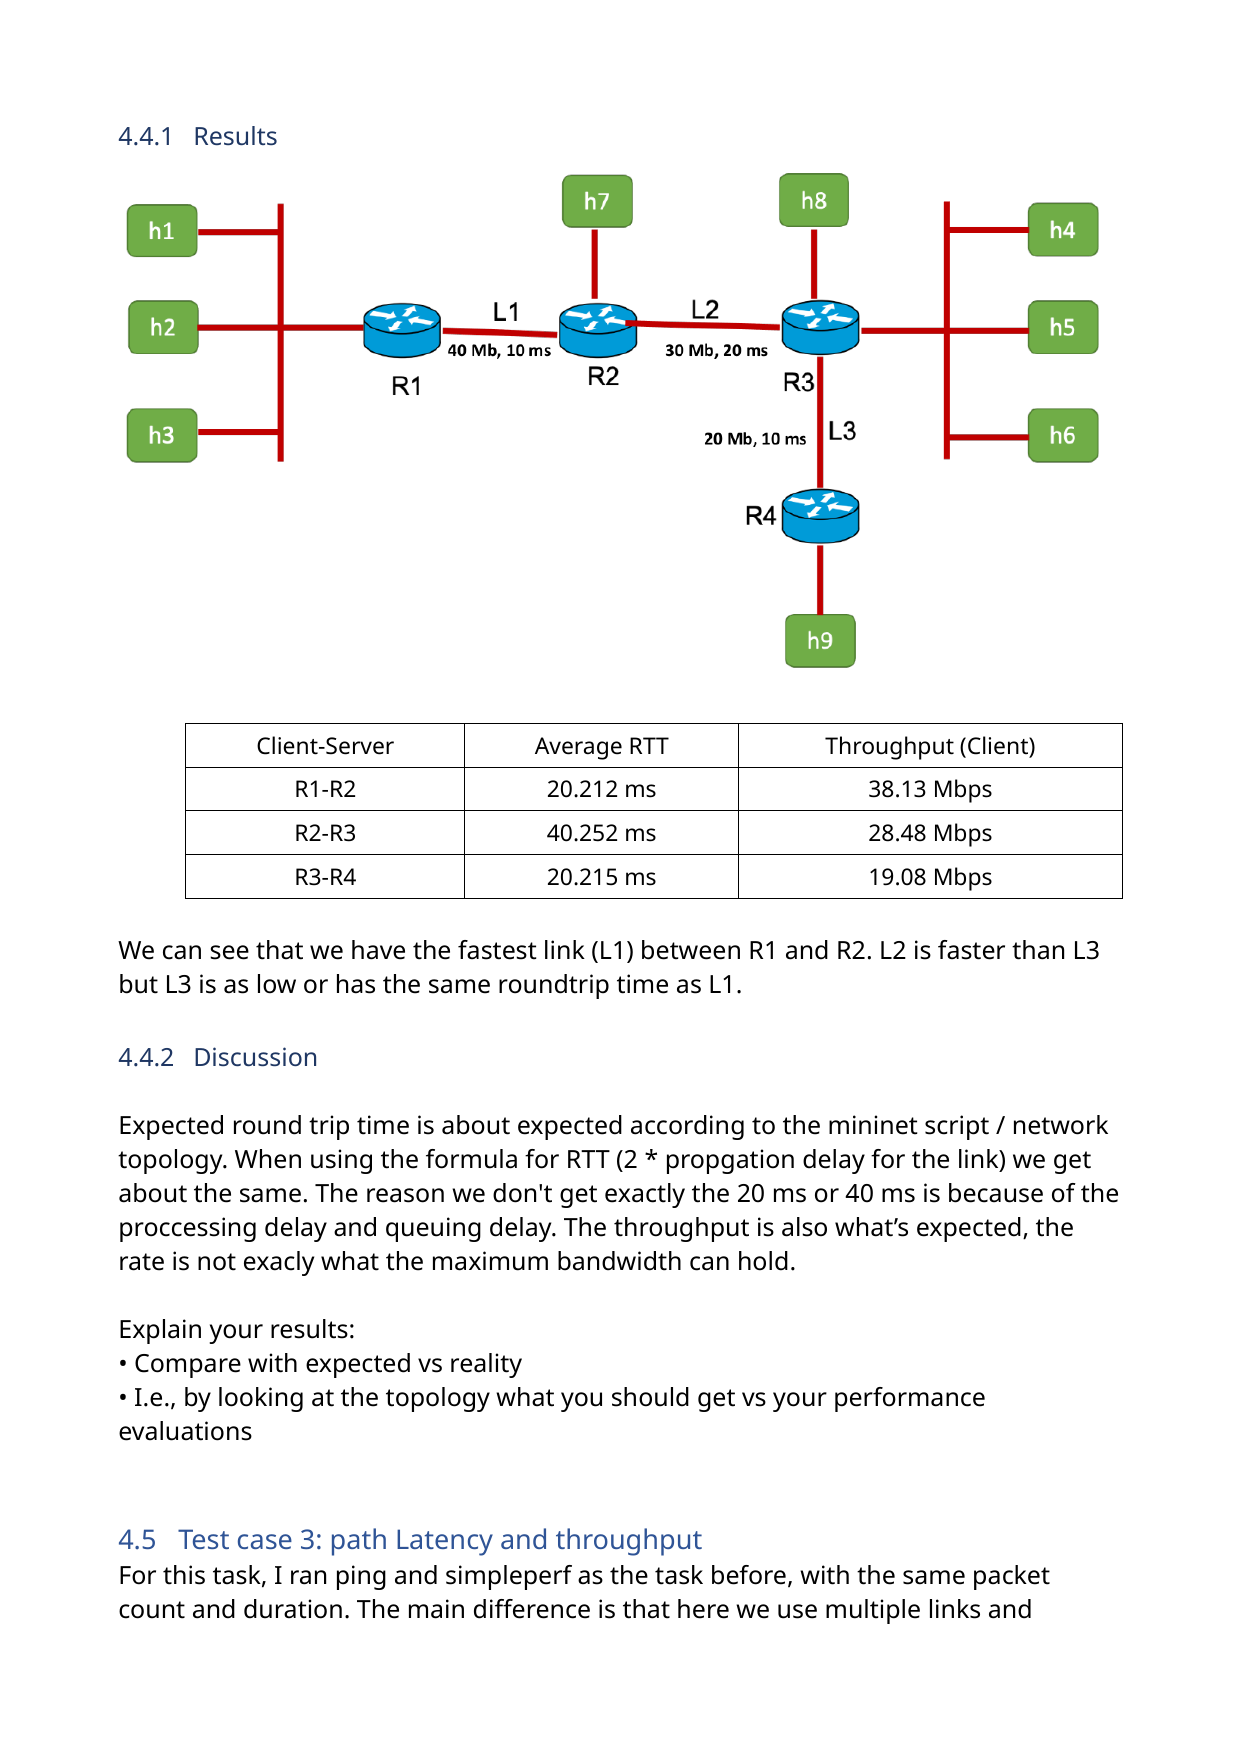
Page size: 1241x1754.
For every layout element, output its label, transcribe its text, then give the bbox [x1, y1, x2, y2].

table_cell 20.212 ms [465, 768, 738, 810]
table_cell 28.48 Mbps [739, 811, 1122, 854]
picture [118, 152, 1123, 689]
table_cell 38.13 Mbps [739, 768, 1122, 810]
table_cell R1-R2 [186, 768, 464, 810]
subtitle Test case 3: path Latency and throughput [118, 1520, 1122, 1557]
text For this task, I ran ping and simpleperf as the task before, with the same packet count and duration. The main difference is that here we use multiple links and [118, 1557, 1122, 1625]
table_cell R2-R3 [186, 811, 464, 854]
text Expected round trip time is about expected according to the mininet script / network topology. When using the formula for RTT (2 * propgation delay for the link) we get about the same. The reason we don't get exactly the 20 ms or 40 ms is because of the proccessing delay and queuing delay. The throughput is also what’s expected, the rate is not exacly what the maximum bandwidth can hold. [118, 1107, 1122, 1278]
text Explain your results: [118, 1312, 1122, 1346]
table_cell 19.08 Mbps [739, 855, 1122, 898]
table_header Average RTT [465, 724, 738, 767]
table_cell 40.252 ms [465, 811, 738, 854]
table_cell R3-R4 [186, 855, 464, 898]
subtitle Results [118, 118, 1122, 152]
text • Compare with expected vs reality [118, 1346, 1122, 1380]
table_header Client-Server [186, 724, 464, 767]
table_header Throughput (Client) [739, 724, 1122, 767]
subtitle Discussion [118, 1039, 1122, 1073]
table_cell 20.215 ms [465, 855, 738, 898]
text We can see that we have the fastest link (L1) between R1 and R2. L2 is faster than L3 but L3 is as low or has the same roundtrip time as L1. [118, 933, 1122, 1001]
text • I.e., by looking at the topology what you should get vs your performance evaluations [118, 1380, 1122, 1448]
